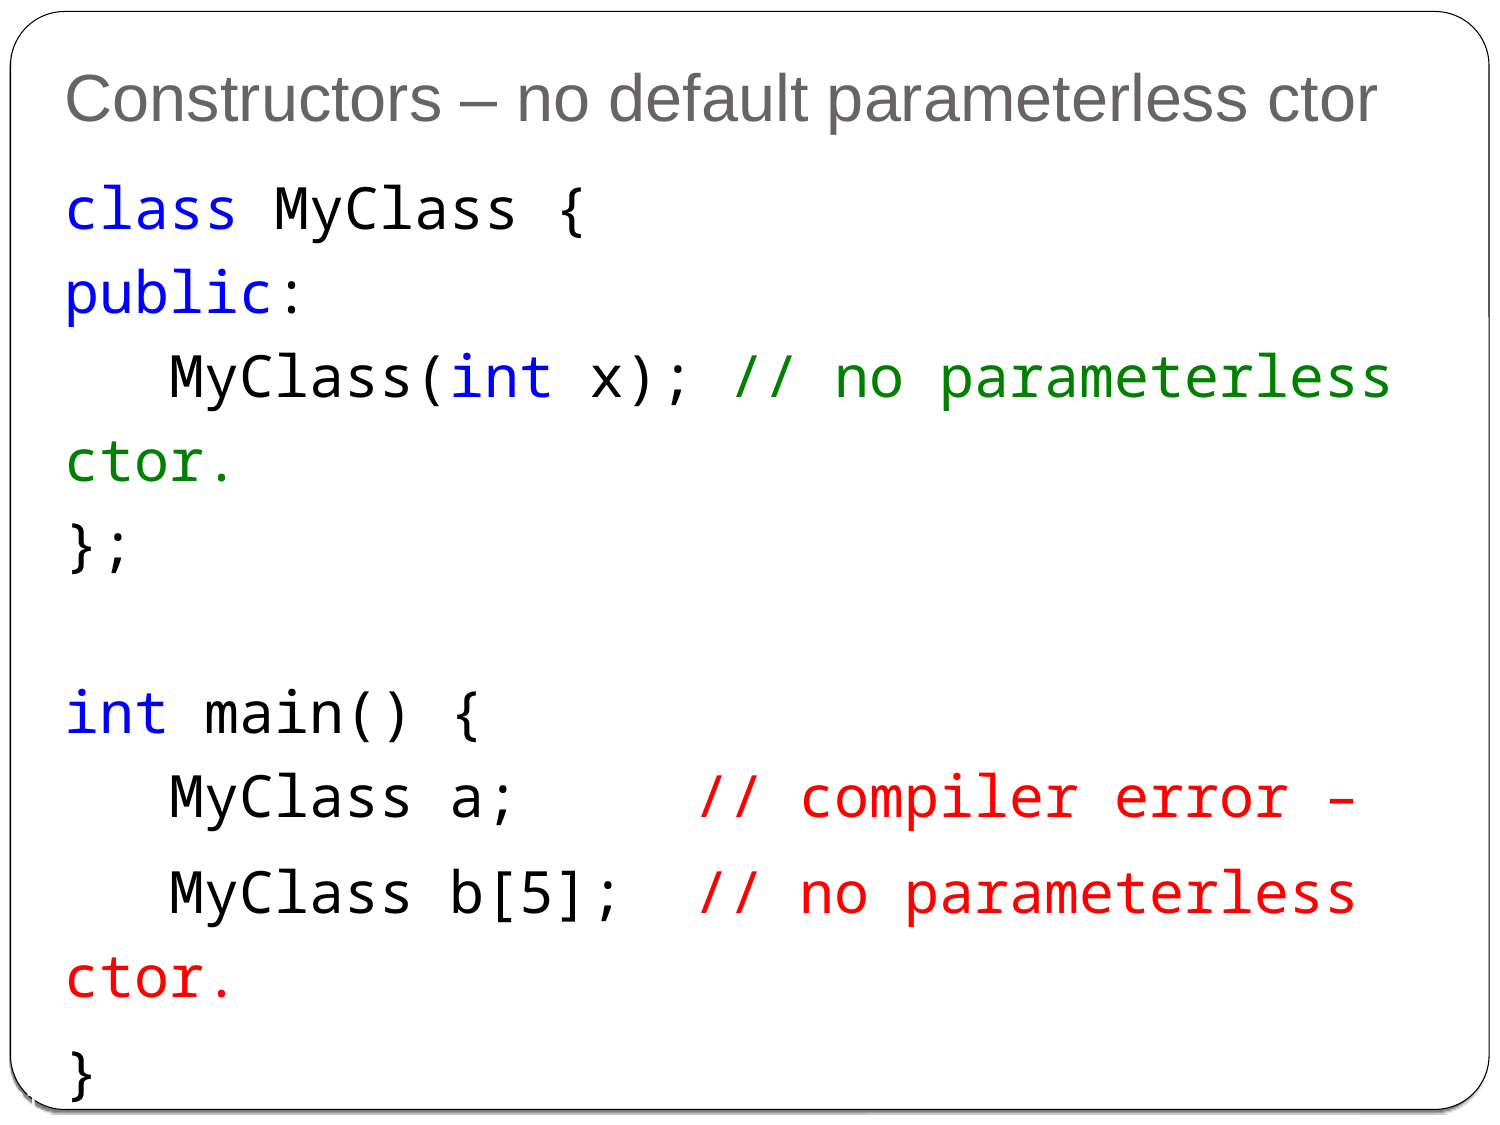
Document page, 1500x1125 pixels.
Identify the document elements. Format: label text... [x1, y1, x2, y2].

slide_number [0, 1074, 50, 1125]
title Constructors – no default parameterless ctor [50, 24, 1450, 150]
list class MyClass { public: MyClass(int x); // no parameterless ctor. }; int main() { MyClass a; // compiler error – MyClass b[5]; // no parameterless ctor. } [50, 149, 1500, 1088]
